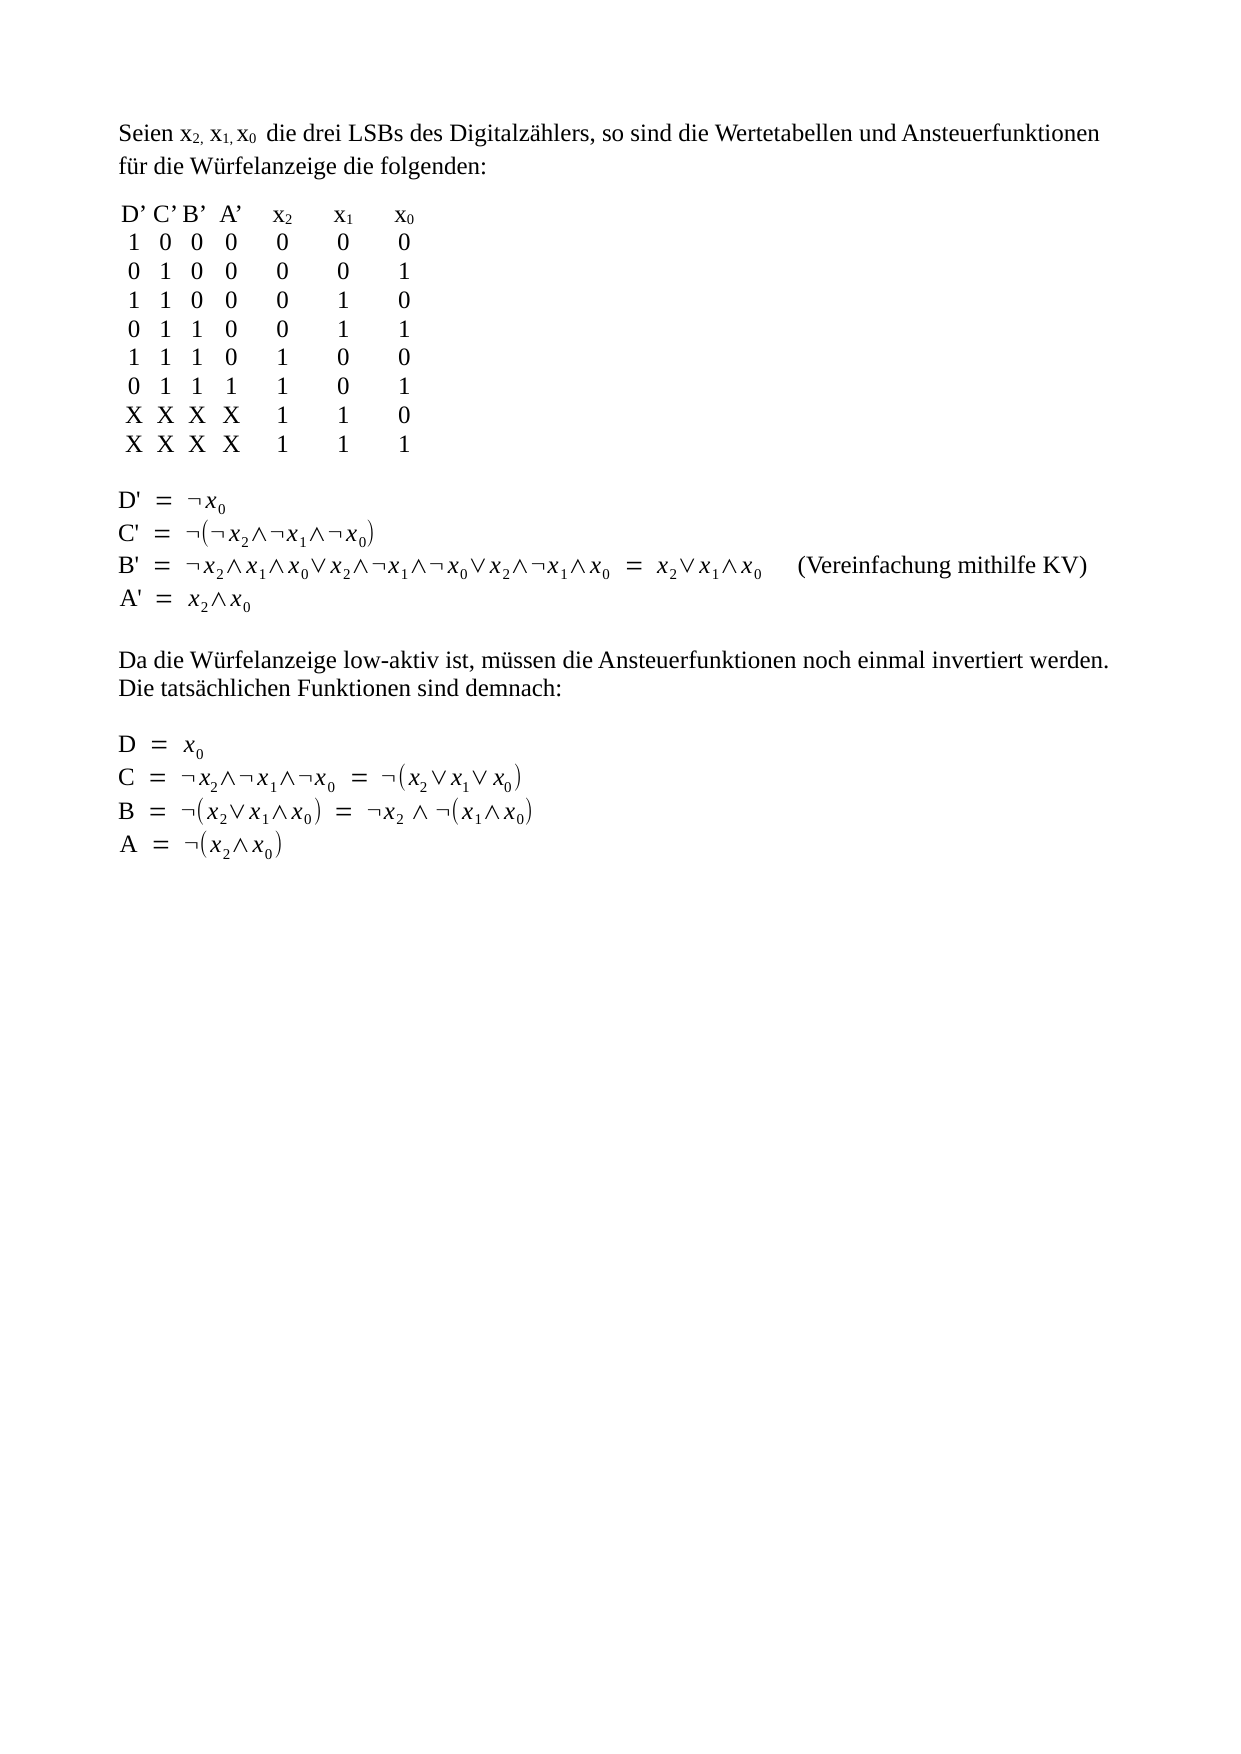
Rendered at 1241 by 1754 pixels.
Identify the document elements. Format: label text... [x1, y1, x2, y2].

table_cell 1 [249, 371, 315, 400]
table_cell 0 [213, 285, 249, 314]
table_cell 1 [150, 314, 181, 342]
table_cell 0 [249, 285, 315, 314]
table_cell 1 [181, 314, 212, 342]
table_cell 1 [371, 371, 437, 400]
table_cell 1 [213, 371, 249, 400]
table_cell 1 [150, 285, 181, 314]
table_header x1 [315, 199, 371, 227]
table_cell 1 [150, 371, 181, 400]
table_cell 0 [213, 343, 249, 371]
table_cell 1 [249, 343, 315, 371]
table_cell 1 [249, 400, 315, 429]
table_cell 1 [315, 429, 371, 457]
table_cell 1 [181, 371, 212, 400]
table_cell 0 [150, 228, 181, 256]
table_cell 1 [150, 256, 181, 285]
table_cell 1 [181, 343, 212, 371]
table_cell 0 [371, 400, 437, 429]
table_cell 0 [371, 343, 437, 371]
table_cell 0 [213, 256, 249, 285]
table_cell 1 [371, 256, 437, 285]
table_cell 0 [181, 285, 212, 314]
table_cell X [150, 400, 181, 429]
text Da die Würfelanzeige low-aktiv ist, müssen die Ansteuerfunktionen noch einmal invertiert werden. Die tatsächlichen Funktionen sind demnach: [118, 645, 1122, 702]
table_cell 0 [181, 256, 212, 285]
table_cell 0 [118, 314, 149, 342]
table_cell 0 [315, 371, 371, 400]
table_cell 0 [249, 314, 315, 342]
table_cell 0 [118, 256, 149, 285]
table_cell X [150, 429, 181, 457]
table_cell X [118, 400, 149, 429]
table_cell 0 [315, 256, 371, 285]
table_cell 1 [315, 285, 371, 314]
table_cell X [118, 429, 149, 457]
table_cell 1 [315, 400, 371, 429]
table_cell 1 [315, 314, 371, 342]
table_header D’ [118, 199, 149, 227]
table_cell 1 [118, 343, 149, 371]
table_cell 0 [371, 228, 437, 256]
table_cell 0 [213, 314, 249, 342]
table_header A’ [213, 199, 249, 227]
table_cell X [213, 429, 249, 457]
table_cell 0 [249, 228, 315, 256]
table_cell X [213, 400, 249, 429]
table_cell X [181, 429, 212, 457]
table_cell X [181, 400, 212, 429]
table_cell 1 [249, 429, 315, 457]
table_cell 1 [150, 343, 181, 371]
table_cell 0 [213, 228, 249, 256]
table_cell 0 [118, 371, 149, 400]
table_header x0 [371, 199, 437, 227]
table_cell 0 [249, 256, 315, 285]
table_cell 0 [371, 285, 437, 314]
table_cell 1 [118, 228, 149, 256]
table_cell 0 [315, 228, 371, 256]
table_cell 1 [371, 429, 437, 457]
text Seien x2, x1, x0 die drei LSBs des Digitalzählers, so sind die Wertetabellen und Ansteuerfunktionen für die Würfelanzeige die folgenden: [118, 118, 1122, 180]
table_header C’ [150, 199, 181, 227]
table_cell 0 [181, 228, 212, 256]
table_cell 1 [371, 314, 437, 342]
table_cell 0 [315, 343, 371, 371]
table_header x2 [249, 199, 315, 227]
table_cell 1 [118, 285, 149, 314]
table_header B’ [181, 199, 212, 227]
